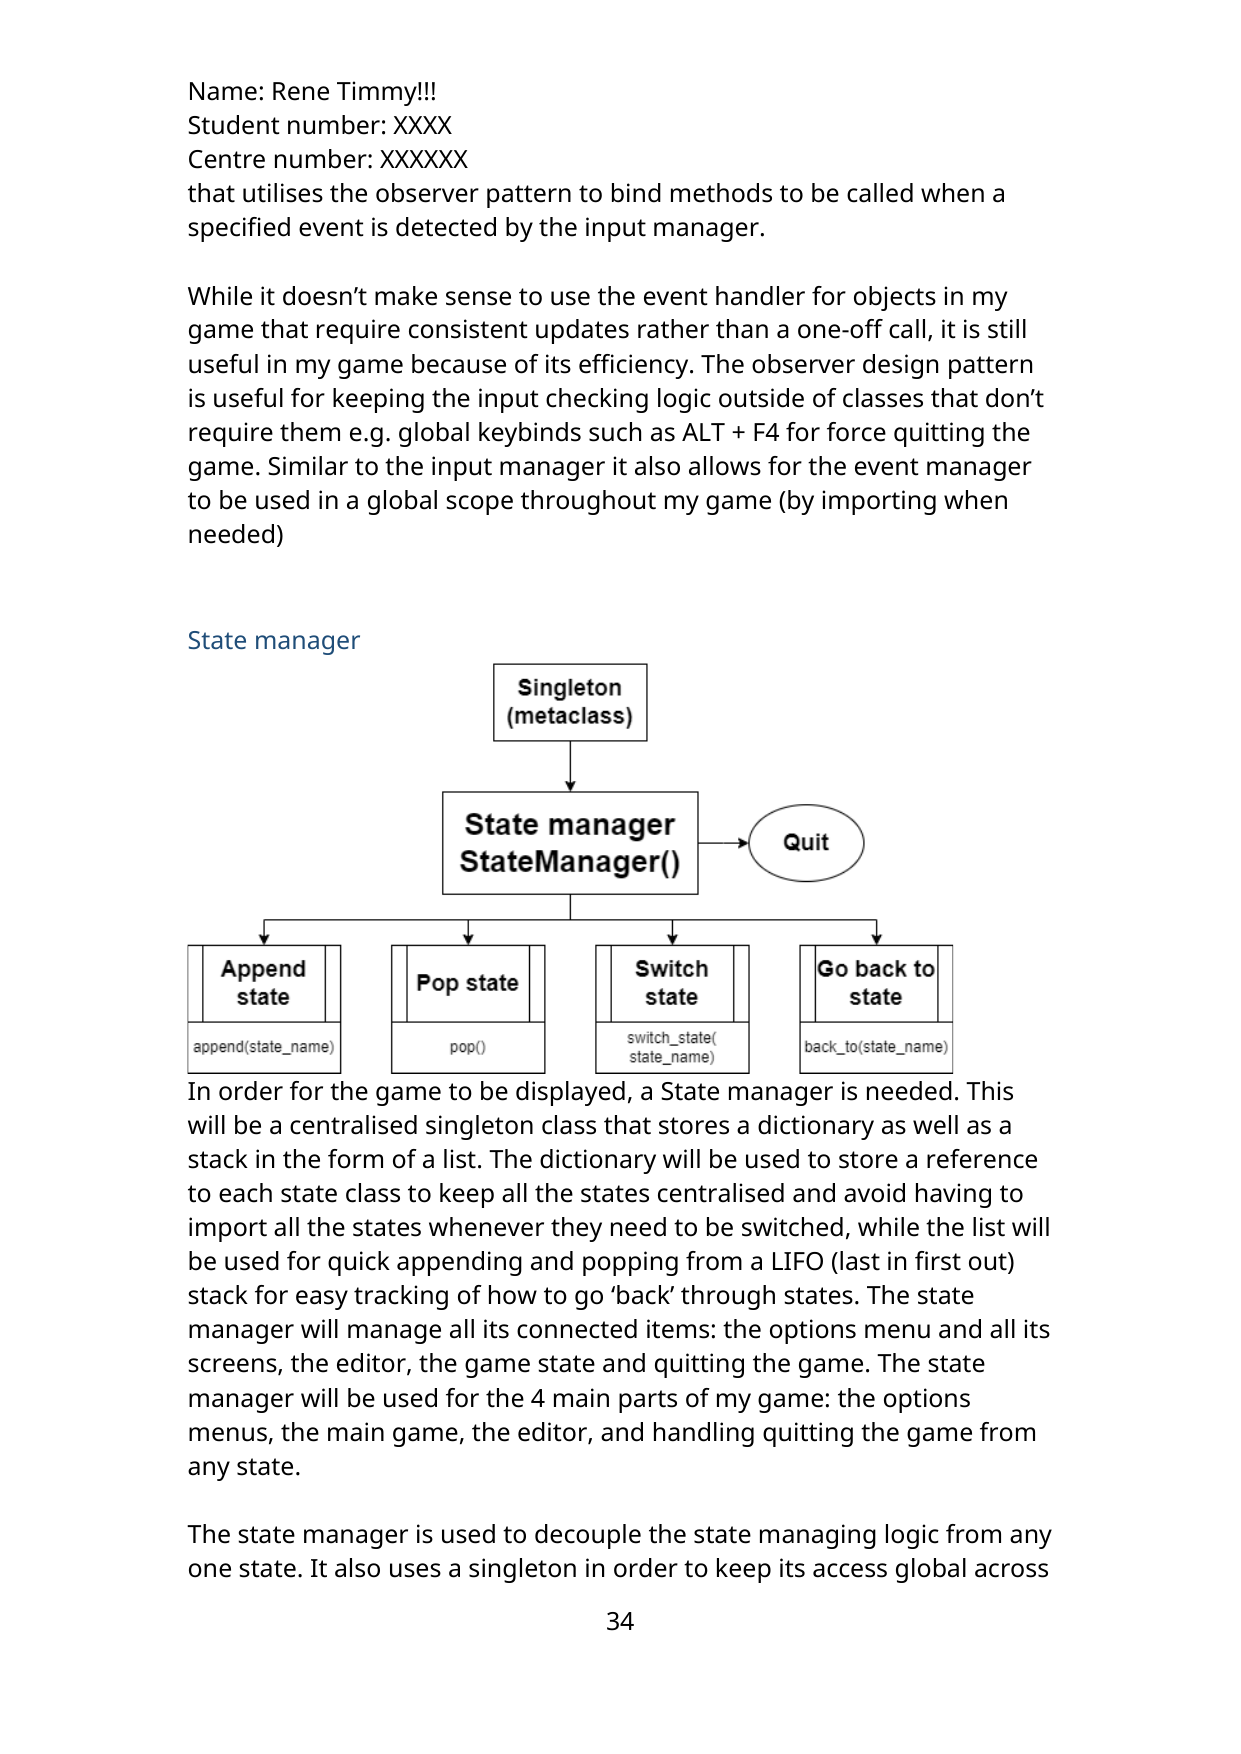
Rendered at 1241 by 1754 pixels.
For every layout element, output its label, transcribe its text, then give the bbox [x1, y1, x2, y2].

subtitle State manager [187, 623, 1053, 657]
text The state manager is used to decouple the state managing logic from any one state. It also uses a singleton in order to keep its access global across [187, 1516, 1053, 1584]
text that utilises the observer pattern to bind methods to be called when a specified event is detected by the input manager. [187, 176, 1053, 244]
text While it doesn’t make sense to use the event handler for objects in my game that require consistent updates rather than a one-off call, it is still useful in my game because of its efficiency. The observer design pattern is useful for keeping the input checking logic outside of classes that don’t require them e.g. global keybinds such as ALT + F4 for force quitting the game. Similar to the input manager it also allows for the event manager to be used in a global scope throughout my game (by importing when needed) [187, 278, 1053, 551]
text In order for the game to be displayed, a State manager is needed. This will be a centralised singleton class that stores a dictionary as well as a stack in the form of a list. The dictionary will be used to store a reference to each state class to keep all the states centralised and avoid having to import all the states whenever they need to be switched, while the list will be used for quick appending and popping from a LIFO (last in first out) stack for easy tracking of how to go ‘back’ through states. The state manager will manage all its connected items: the options menu and all its screens, the editor, the game state and quitting the game. The state manager will be used for the 4 main parts of my game: the options menus, the main game, the editor, and handling quitting the game from any state. [187, 1074, 1053, 1482]
